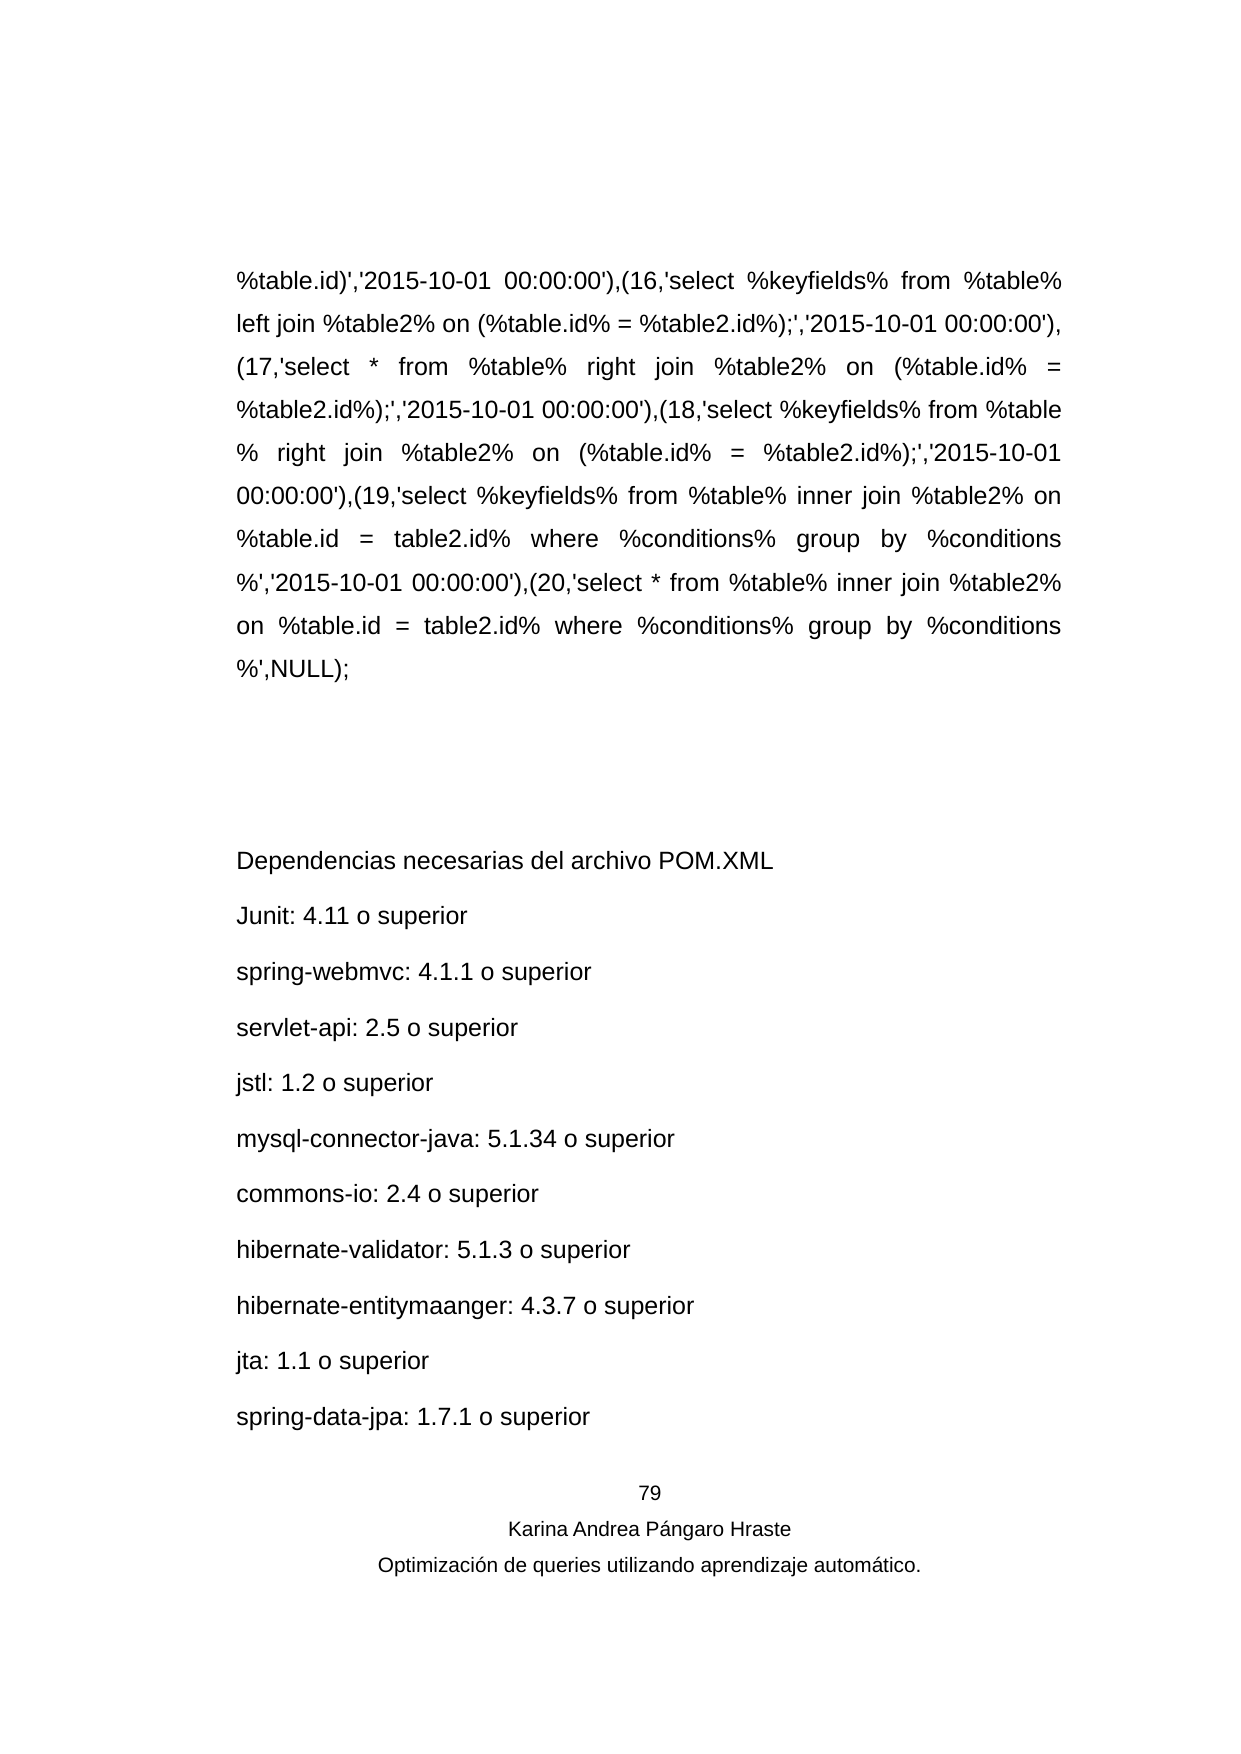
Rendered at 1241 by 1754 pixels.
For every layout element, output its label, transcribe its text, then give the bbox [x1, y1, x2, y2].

text servlet-api: 2.5 o superior [236, 1013, 1063, 1041]
text spring-data-jpa: 1.7.1 o superior [236, 1402, 1063, 1431]
subtitle Dependencias necesarias del archivo POM.XML [236, 846, 1063, 874]
text Junit: 4.11 o superior [236, 901, 1063, 930]
text mysql-connector-java: 5.1.34 o superior [236, 1124, 1063, 1153]
text spring-webmvc: 4.1.1 o superior [236, 957, 1063, 986]
text jstl: 1.2 o superior [236, 1068, 1063, 1097]
text hibernate-validator: 5.1.3 o superior [236, 1235, 1063, 1264]
text %table.id)','2015-10-01 00:00:00'),(16,'select %keyfields% from %table% left join %table2% on (%table.id% = %table2.id%);','2015-10-01 00:00:00'),(17,'select * from %table% right join %table2% on (%table.id% = %table2.id%);','2015-10-01 00:00:00'),(18,'select %keyfields% from %table% right join %table2% on (%table.id% = %table2.id%);','2015-10-01 00:00:00'),(19,'select %keyfields% from %table% inner join %table2% on %table.id = table2.id% where %conditions% group by %conditions%','2015-10-01 00:00:00'),(20,'select * from %table% inner join %table2% on %table.id = table2.id% where %conditions% group by %conditions%',NULL); [236, 266, 1063, 683]
text commons-io: 2.4 o superior [236, 1179, 1063, 1208]
text jta: 1.1 o superior [236, 1346, 1063, 1375]
text hibernate-entitymaanger: 4.3.7 o superior [236, 1291, 1063, 1319]
